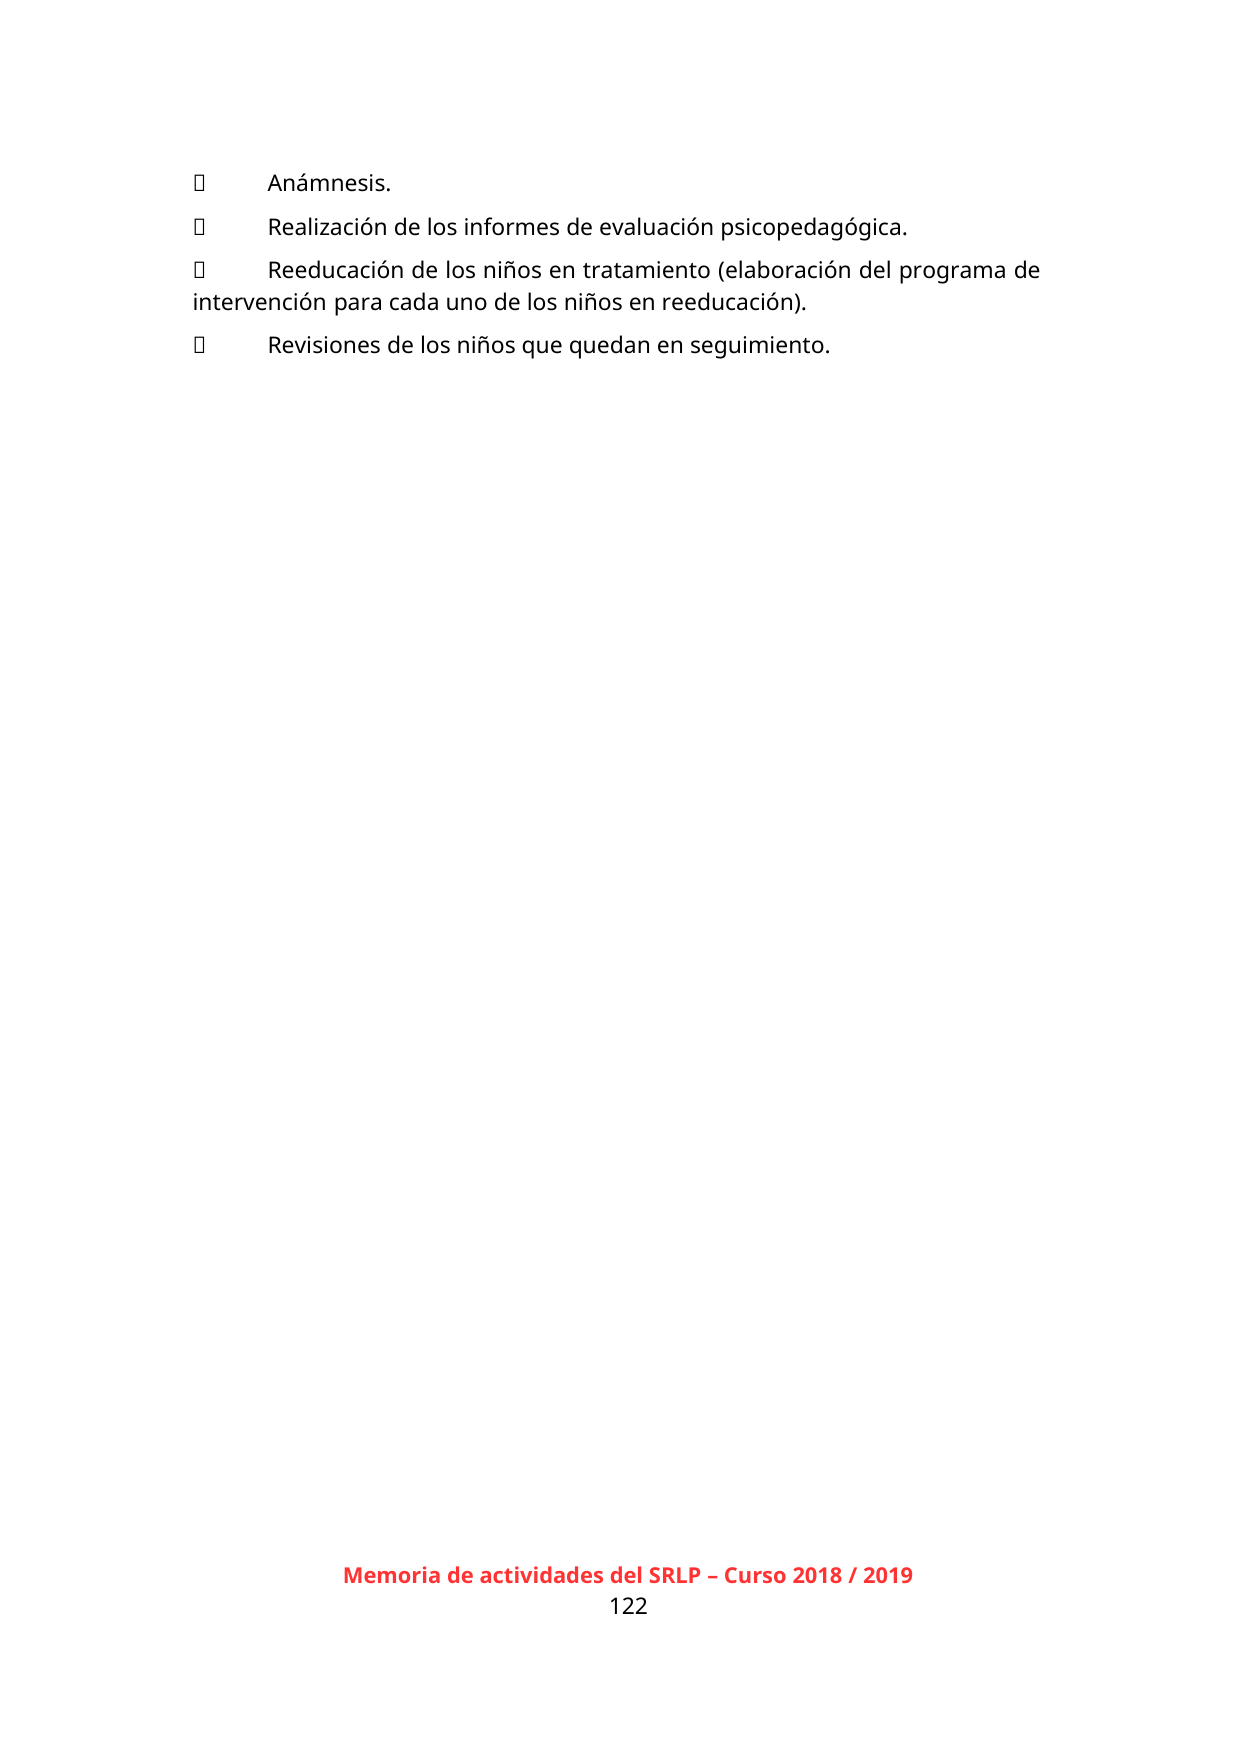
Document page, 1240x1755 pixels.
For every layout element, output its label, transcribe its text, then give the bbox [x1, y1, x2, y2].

list Reeducación de los niños en tratamiento (elaboración del programa de intervención para cada uno de los niños en reeducación). [192, 254, 1106, 317]
list Realización de los informes de evaluación psicopedagógica. [192, 210, 1160, 242]
list Revisiones de los niños que quedan en seguimiento. [192, 329, 1160, 361]
list Anámnesis. [192, 167, 1160, 198]
